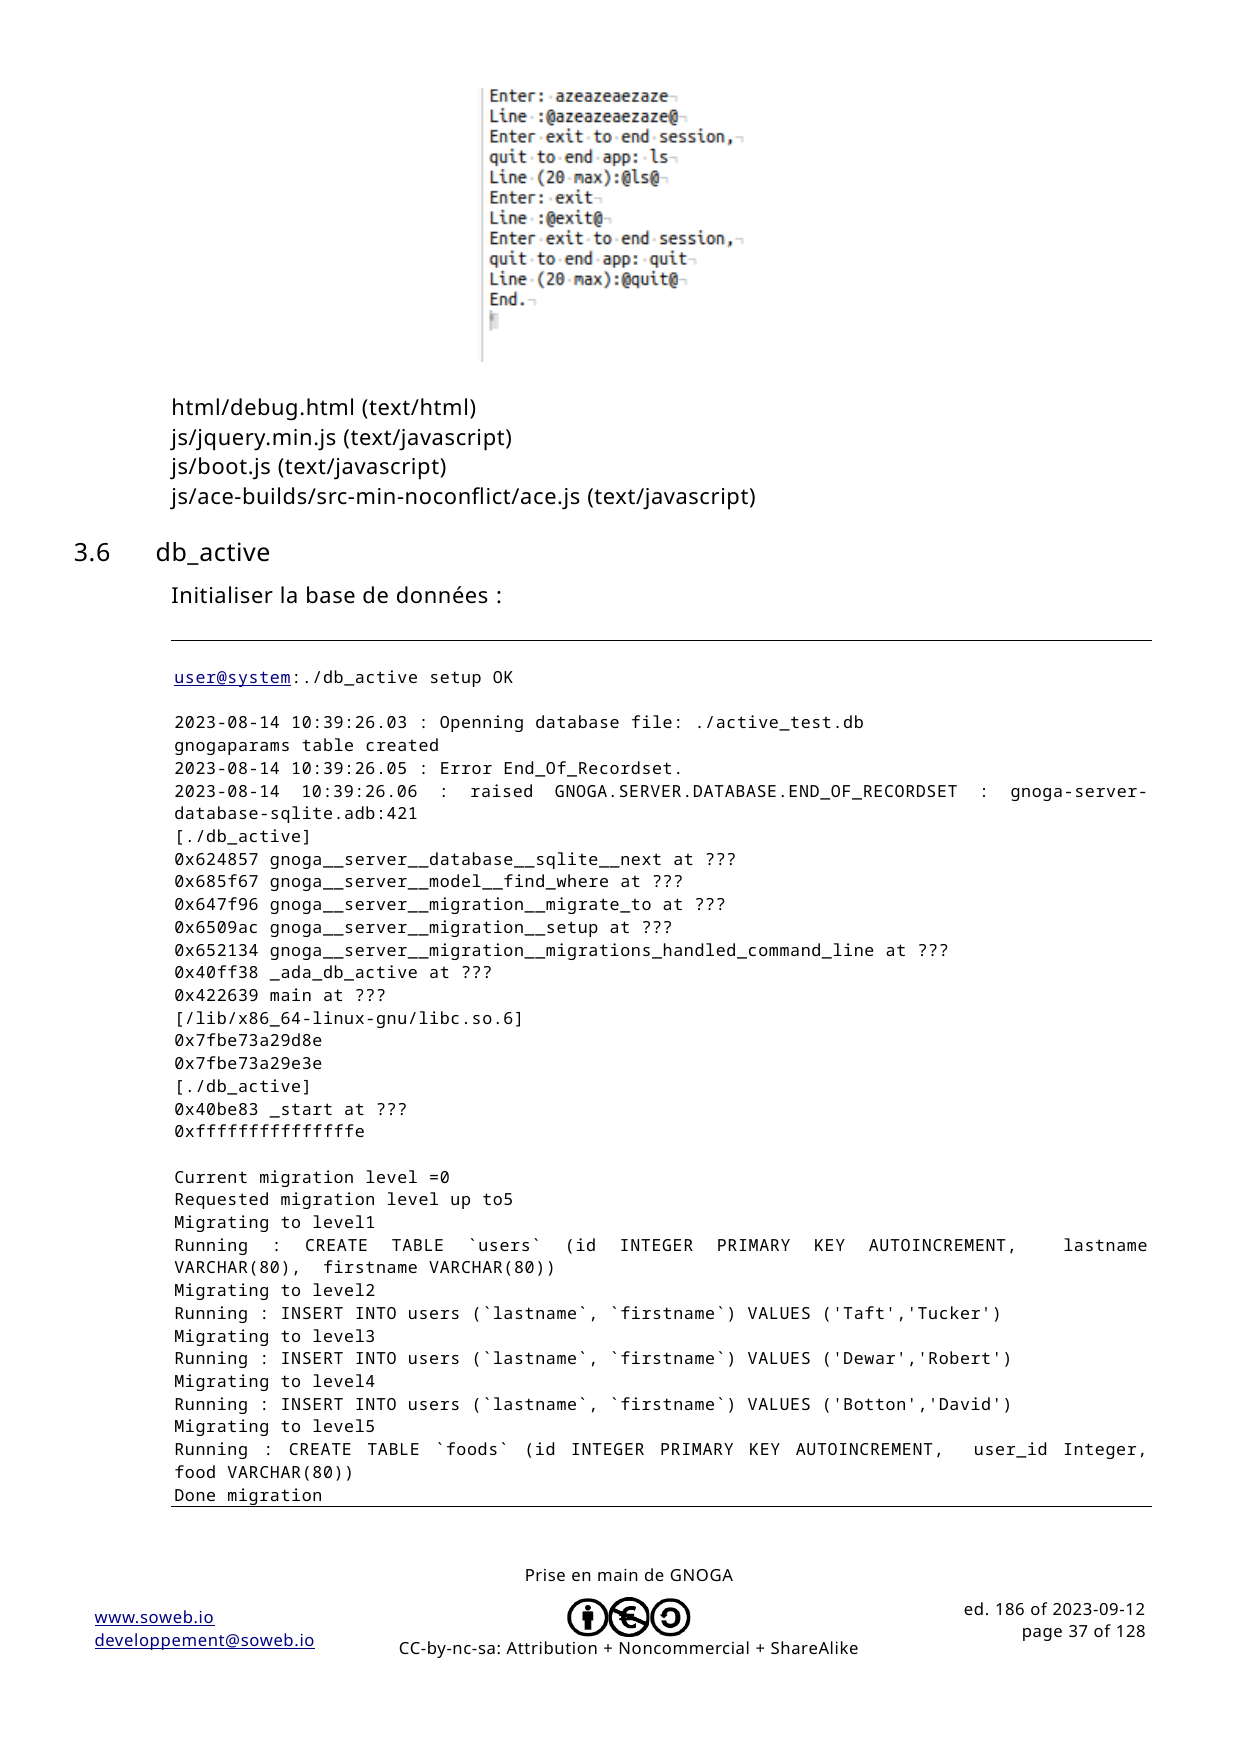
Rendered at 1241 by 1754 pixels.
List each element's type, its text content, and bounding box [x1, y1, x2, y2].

list Running : INSERT INTO users (`lastname`, `firstname`) VALUES ('Botton','David') [171, 1389, 1152, 1412]
picture [477, 88, 763, 362]
list Done migration [171, 1480, 1152, 1506]
list [./db_active] [171, 822, 1152, 844]
text js/jquery.min.js (text/javascript) [171, 422, 1152, 451]
list 0x7fbe73a29e3e [171, 1049, 1152, 1071]
list Running : CREATE TABLE `users` (id INTEGER PRIMARY KEY AUTOINCREMENT, lastname VARCHAR(80), firstname VARCHAR(80)) [171, 1230, 1152, 1276]
text js/boot.js (text/javascript) [171, 451, 1152, 481]
text js/ace-builds/src-min-noconflict/ace.js (text/javascript) [171, 481, 1152, 511]
list 0x422639 main at ??? [171, 981, 1152, 1003]
text html/debug.html (text/html) [171, 392, 1152, 422]
list 2023-08-14 10:39:26.05 : Error End_Of_Recordset. [171, 753, 1152, 776]
list 0x652134 gnoga__server__migration__migrations_handled_command_line at ??? [171, 935, 1152, 958]
list 2023-08-14 10:39:26.03 : Openning database file: ./active_test.db [171, 708, 1152, 731]
list 0x40be83 _start at ??? [171, 1094, 1152, 1117]
list [./db_active] [171, 1071, 1152, 1094]
list Migrating to level2 [171, 1276, 1152, 1298]
picture [566, 1597, 691, 1637]
list 0x7fbe73a29d8e [171, 1026, 1152, 1049]
list gnogaparams table created [171, 731, 1152, 753]
list Migrating to level3 [171, 1321, 1152, 1344]
list Migrating to level4 [171, 1367, 1152, 1389]
list Migrating to level1 [171, 1208, 1152, 1230]
list 0xfffffffffffffffe [171, 1117, 1152, 1143]
list 0x624857 gnoga__server__database__sqlite__next at ??? [171, 844, 1152, 867]
list 0x647f96 gnoga__server__migration__migrate_to at ??? [171, 890, 1152, 912]
list Requested migration level up to5 [171, 1185, 1152, 1208]
list Migrating to level5 [171, 1412, 1152, 1435]
list 0x685f67 gnoga__server__model__find_where at ??? [171, 867, 1152, 890]
text Initialiser la base de données : [171, 580, 1152, 610]
list 2023-08-14 10:39:26.06 : raised GNOGA.SERVER.DATABASE.END_OF_RECORDSET : gnoga-server-database-sqlite.adb:421 [171, 776, 1152, 822]
list user@system:./db_active setup OK [171, 641, 1152, 688]
list 0x6509ac gnoga__server__migration__setup at ??? [171, 912, 1152, 935]
list [/lib/x86_64-linux-gnu/libc.so.6] [171, 1003, 1152, 1026]
subtitle db_active [74, 534, 1152, 569]
list Running : INSERT INTO users (`lastname`, `firstname`) VALUES ('Dewar','Robert') [171, 1344, 1152, 1367]
list Running : CREATE TABLE `foods` (id INTEGER PRIMARY KEY AUTOINCREMENT, user_id Integer, food VARCHAR(80)) [171, 1435, 1152, 1480]
list 0x40ff38 _ada_db_active at ??? [171, 958, 1152, 981]
list Current migration level =0 [171, 1162, 1152, 1185]
list Running : INSERT INTO users (`lastname`, `firstname`) VALUES ('Taft','Tucker') [171, 1298, 1152, 1321]
